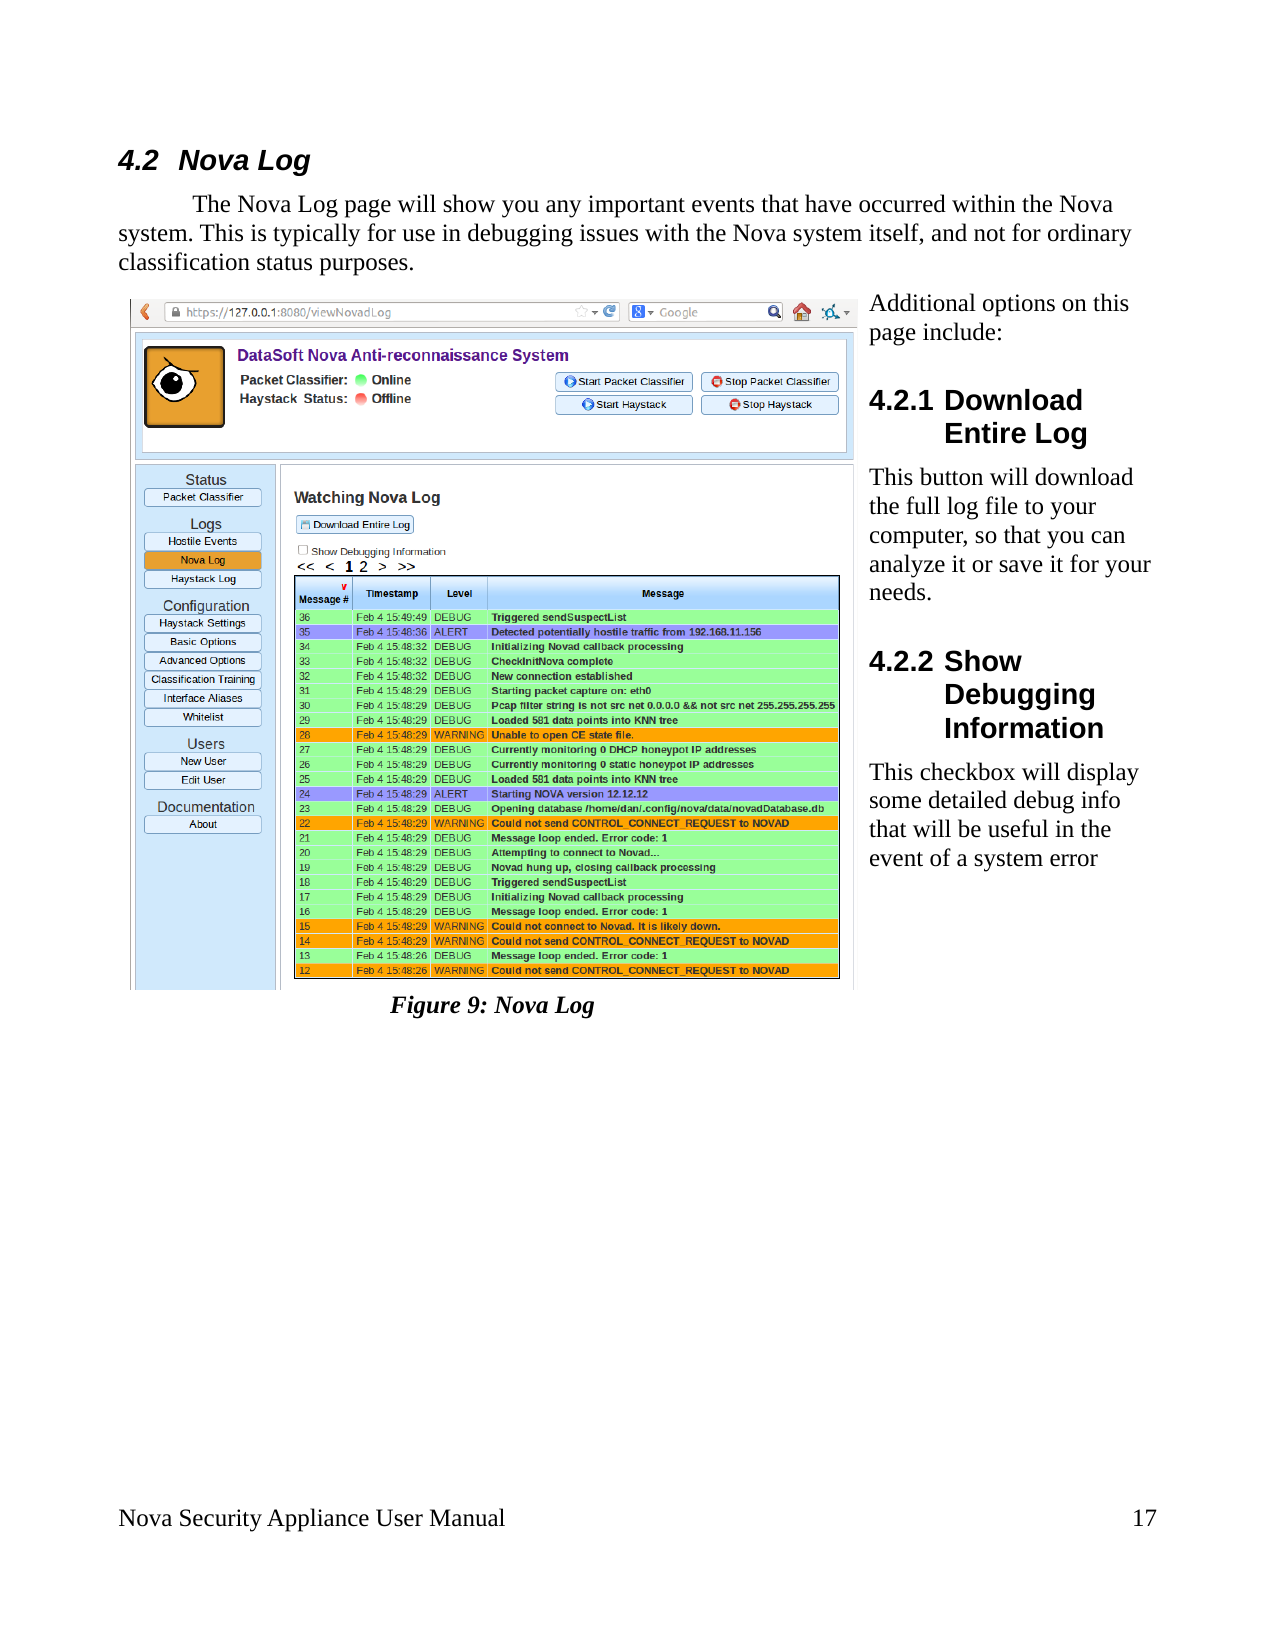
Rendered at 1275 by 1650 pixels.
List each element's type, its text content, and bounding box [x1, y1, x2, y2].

text This button will download the full log file to your computer, so that you can analyze it or save it for your needs. [858, 462, 1157, 606]
subtitle Nova Log [118, 143, 1157, 177]
subtitle Show Debugging Information [858, 644, 1157, 744]
subtitle [118, 383, 130, 450]
text Figure 9: Nova Log [130, 990, 857, 1018]
subtitle [118, 644, 130, 744]
text The Nova Log page will show you any important events that have occurred within the Nova system. This is typically for use in debugging issues with the Nova system itself, and not for ordinary classification status purposes. [118, 189, 1157, 275]
picture [130, 299, 858, 990]
text This checkbox will display some detailed debug info that will be useful in the event of a system error [858, 757, 1157, 872]
subtitle Download Entire Log [858, 383, 1157, 450]
text Additional options on this page include: [118, 288, 1157, 345]
text [130, 1018, 857, 1026]
